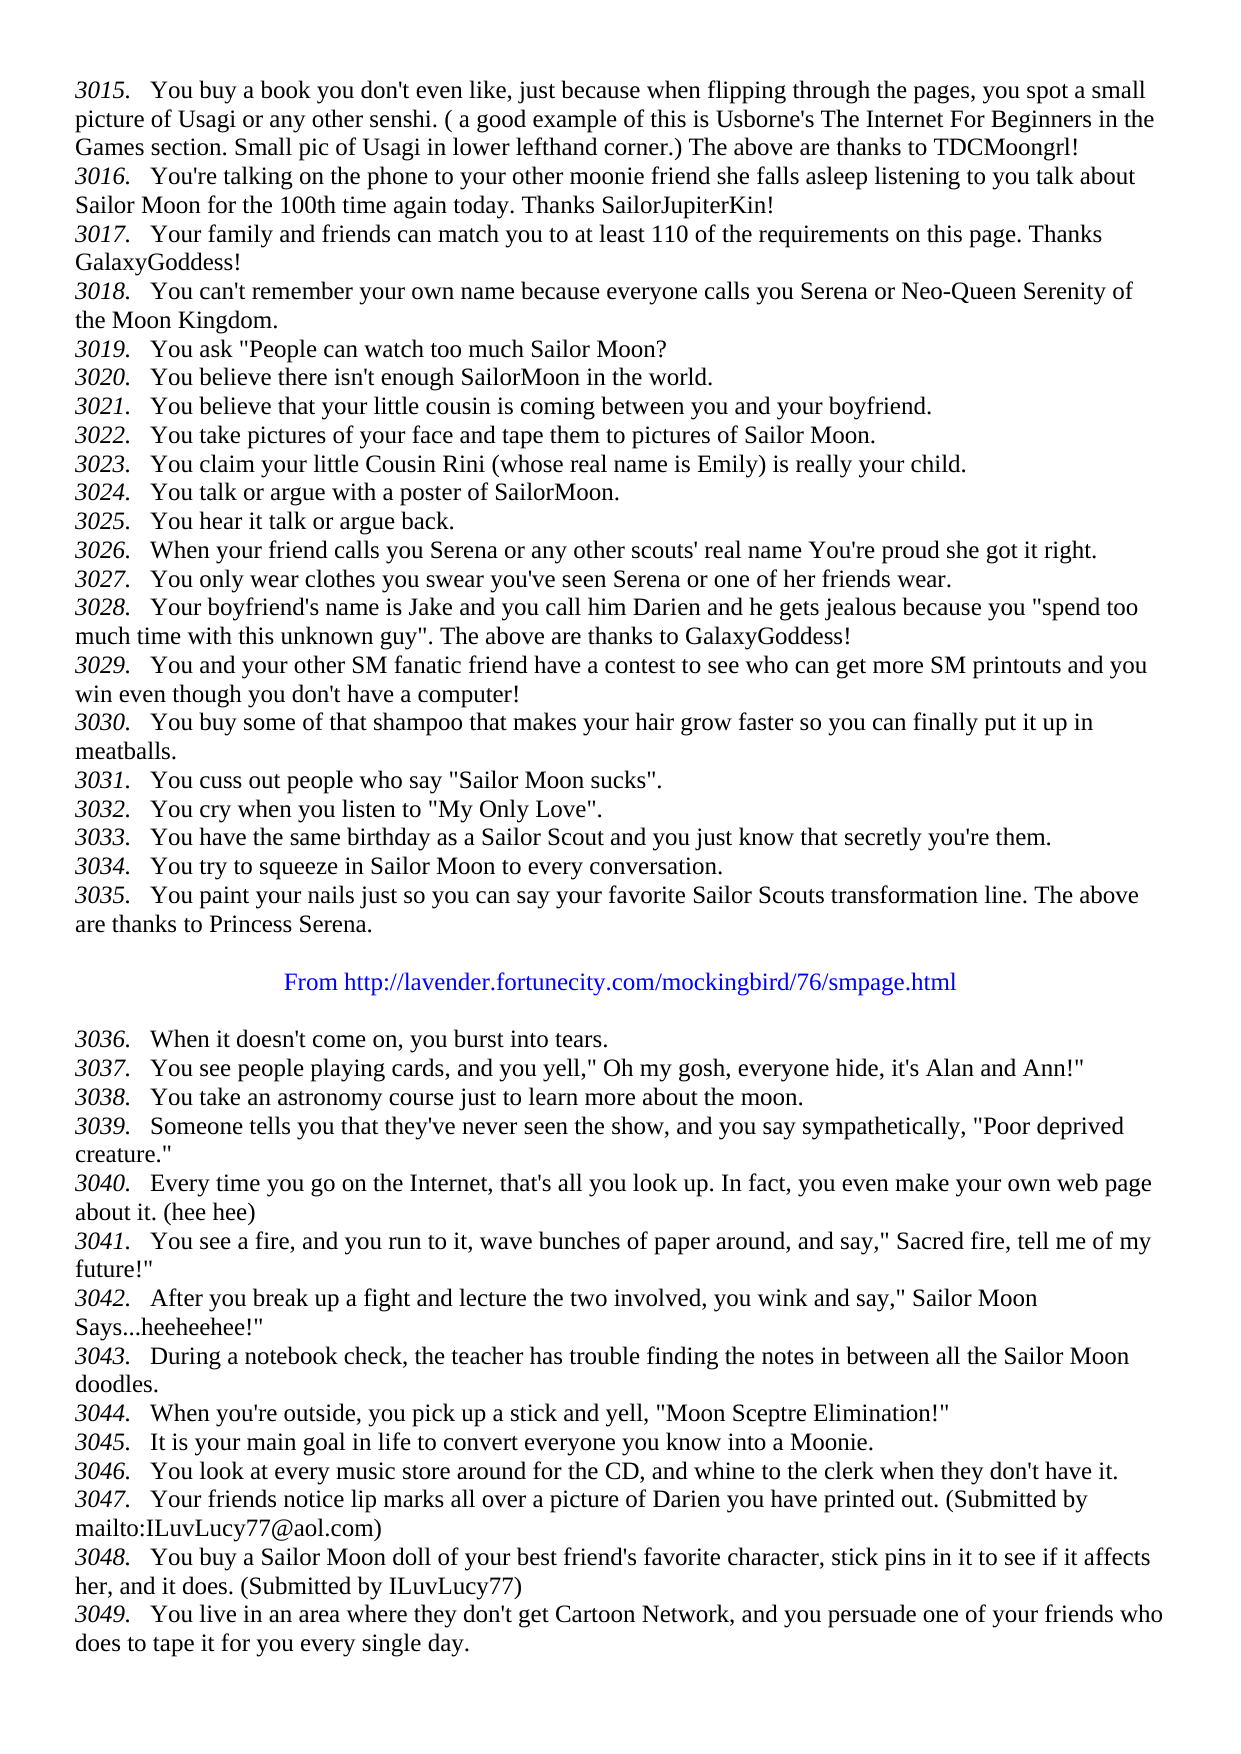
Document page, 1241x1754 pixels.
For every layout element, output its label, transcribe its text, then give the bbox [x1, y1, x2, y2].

list When it doesn't come on, you burst into tears. [75, 1024, 1165, 1053]
list You cuss out people who say "Sailor Moon sucks". [75, 765, 1165, 794]
list You buy a book you don't even like, just because when flipping through the pages, you spot a small picture of Usagi or any other senshi. ( a good example of this is Usborne's The Internet For Beginners in the Games section. Small pic of Usagi in lower lefthand corner.) The above are thanks to TDCMoongrl! [75, 75, 1165, 161]
list You buy some of that shampoo that makes your hair grow faster so you can finally put it up in meatballs. [75, 707, 1165, 765]
list You try to squeeze in Sailor Moon to every conversation. [75, 851, 1165, 880]
list You see a fire, and you run to it, wave bunches of paper around, and say," Sacred fire, tell me of my future!" [75, 1226, 1165, 1283]
list You look at every music store around for the CD, and whine to the clerk when they don't have it. [75, 1456, 1165, 1484]
list You buy a Sailor Moon doll of your best friend's favorite character, stick pins in it to see if it affects her, and it does. (Submitted by ILuvLucy77) [75, 1542, 1165, 1599]
list You and your other SM fanatic friend have a contest to see who can get more SM printouts and you win even though you don't have a computer! [75, 650, 1165, 707]
list It is your main goal in life to convert everyone you know into a Moonie. [75, 1427, 1165, 1456]
list You believe there isn't enough SailorMoon in the world. [75, 362, 1165, 391]
list You live in an area where they don't get Cartoon Network, and you persuade one of your friends who does to tape it for you every single day. [75, 1599, 1165, 1657]
list Every time you go on the Internet, that's all you look up. In fact, you even make your own web page about it. (hee hee) [75, 1168, 1165, 1226]
list You believe that your little cousin is coming between you and your boyfriend. [75, 391, 1165, 420]
list You're talking on the phone to your other moonie friend she falls asleep listening to you talk about Sailor Moon for the 100th time again today. Thanks SailorJupiterKin! [75, 161, 1165, 219]
list You paint your nails just so you can say your favorite Sailor Scouts transformation line. The above are thanks to Princess Serena. [75, 880, 1165, 937]
list Your boyfriend's name is Jake and you call him Darien and he gets jealous because you "spend too much time with this unknown guy". The above are thanks to GalaxyGoddess! [75, 592, 1165, 650]
list You hear it talk or argue back. [75, 506, 1165, 535]
list You cry when you listen to "My Only Love". [75, 794, 1165, 822]
text From http://lavender.fortunecity.com/mockingbird/76/smpage.html [75, 967, 1165, 995]
list You ask "People can watch too much Sailor Moon? [75, 334, 1165, 362]
list Your friends notice lip marks all over a picture of Darien you have printed out. (Submitted by mailto:ILuvLucy77@aol.com) [75, 1484, 1165, 1542]
list You only wear clothes you swear you've seen Serena or one of her friends wear. [75, 564, 1165, 592]
list You see people playing cards, and you yell," Oh my gosh, everyone hide, it's Alan and Ann!" [75, 1053, 1165, 1082]
list You take an astronomy course just to learn more about the moon. [75, 1082, 1165, 1111]
list You claim your little Cousin Rini (whose real name is Emily) is really your child. [75, 449, 1165, 477]
list You talk or argue with a poster of SailorMoon. [75, 477, 1165, 506]
list During a notebook check, the teacher has trouble finding the notes in between all the Sailor Moon doodles. [75, 1341, 1165, 1398]
list When you're outside, you pick up a stick and yell, "Moon Sceptre Elimination!" [75, 1398, 1165, 1427]
list You can't remember your own name because everyone calls you Serena or Neo-Queen Serenity of the Moon Kingdom. [75, 276, 1165, 334]
list You have the same birthday as a Sailor Scout and you just know that secretly you're them. [75, 822, 1165, 851]
list Someone tells you that they've never seen the show, and you say sympathetically, "Poor deprived creature." [75, 1111, 1165, 1168]
list You take pictures of your face and tape them to pictures of Sailor Moon. [75, 420, 1165, 449]
list Your family and friends can match you to at least 110 of the requirements on this page. Thanks GalaxyGoddess! [75, 219, 1165, 276]
list When your friend calls you Serena or any other scouts' real name You're proud she got it right. [75, 535, 1165, 564]
list After you break up a fight and lecture the two involved, you wink and say," Sailor Moon Says...heeheehee!" [75, 1283, 1165, 1341]
